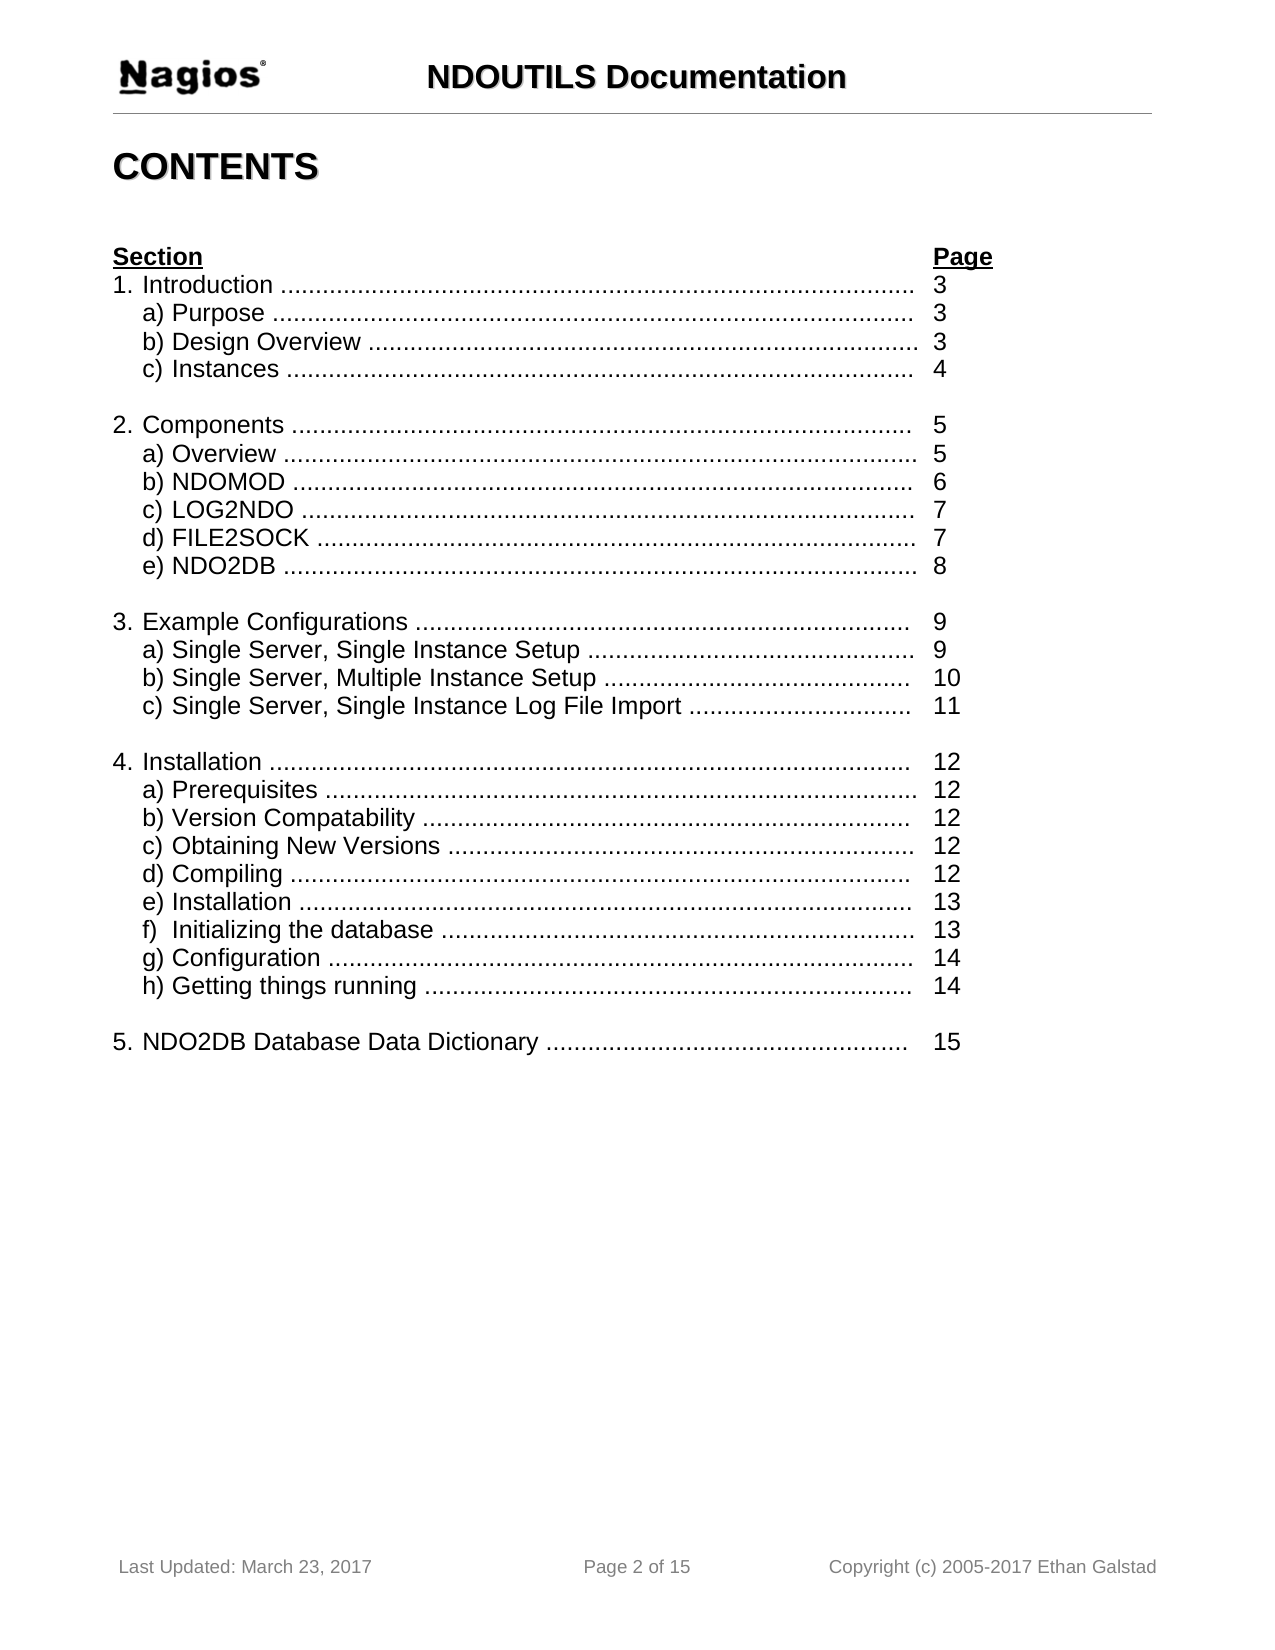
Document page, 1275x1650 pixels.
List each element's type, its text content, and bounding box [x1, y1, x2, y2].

picture [118, 58, 268, 96]
table_cell 3 3 3 4 5 5 6 7 7 8 9 9 10 11 12 12 12 12 12 13 13 14 14 15 [933, 271, 1162, 1084]
table_header Section [113, 243, 933, 271]
table_header Page [933, 243, 1162, 271]
text CONTENTS [112, 145, 1162, 187]
table_cell Introduction ........................................................................................... Purpose ............................................................................................ Design Overview ............................................................................... Instances .......................................................................................... Components ......................................................................................... Overview ........................................................................................... NDOMOD ......................................................................................... LOG2NDO ........................................................................................ FILE2SOCK ...................................................................................... NDO2DB ........................................................................................... Example Configurations ....................................................................... Single Server, Single Instance Setup ............................................... Single Server, Multiple Instance Setup ............................................ Single Server, Single Instance Log File Import ................................ Installation ............................................................................................ Prerequisites ..................................................................................... Version Compatability ...................................................................... Obtaining New Versions ................................................................... Compiling ......................................................................................... Installation ........................................................................................ Initializing the database .................................................................... Configuration .................................................................................... Getting things running ...................................................................... NDO2DB Database Data Dictionary .................................................... [113, 271, 933, 1084]
